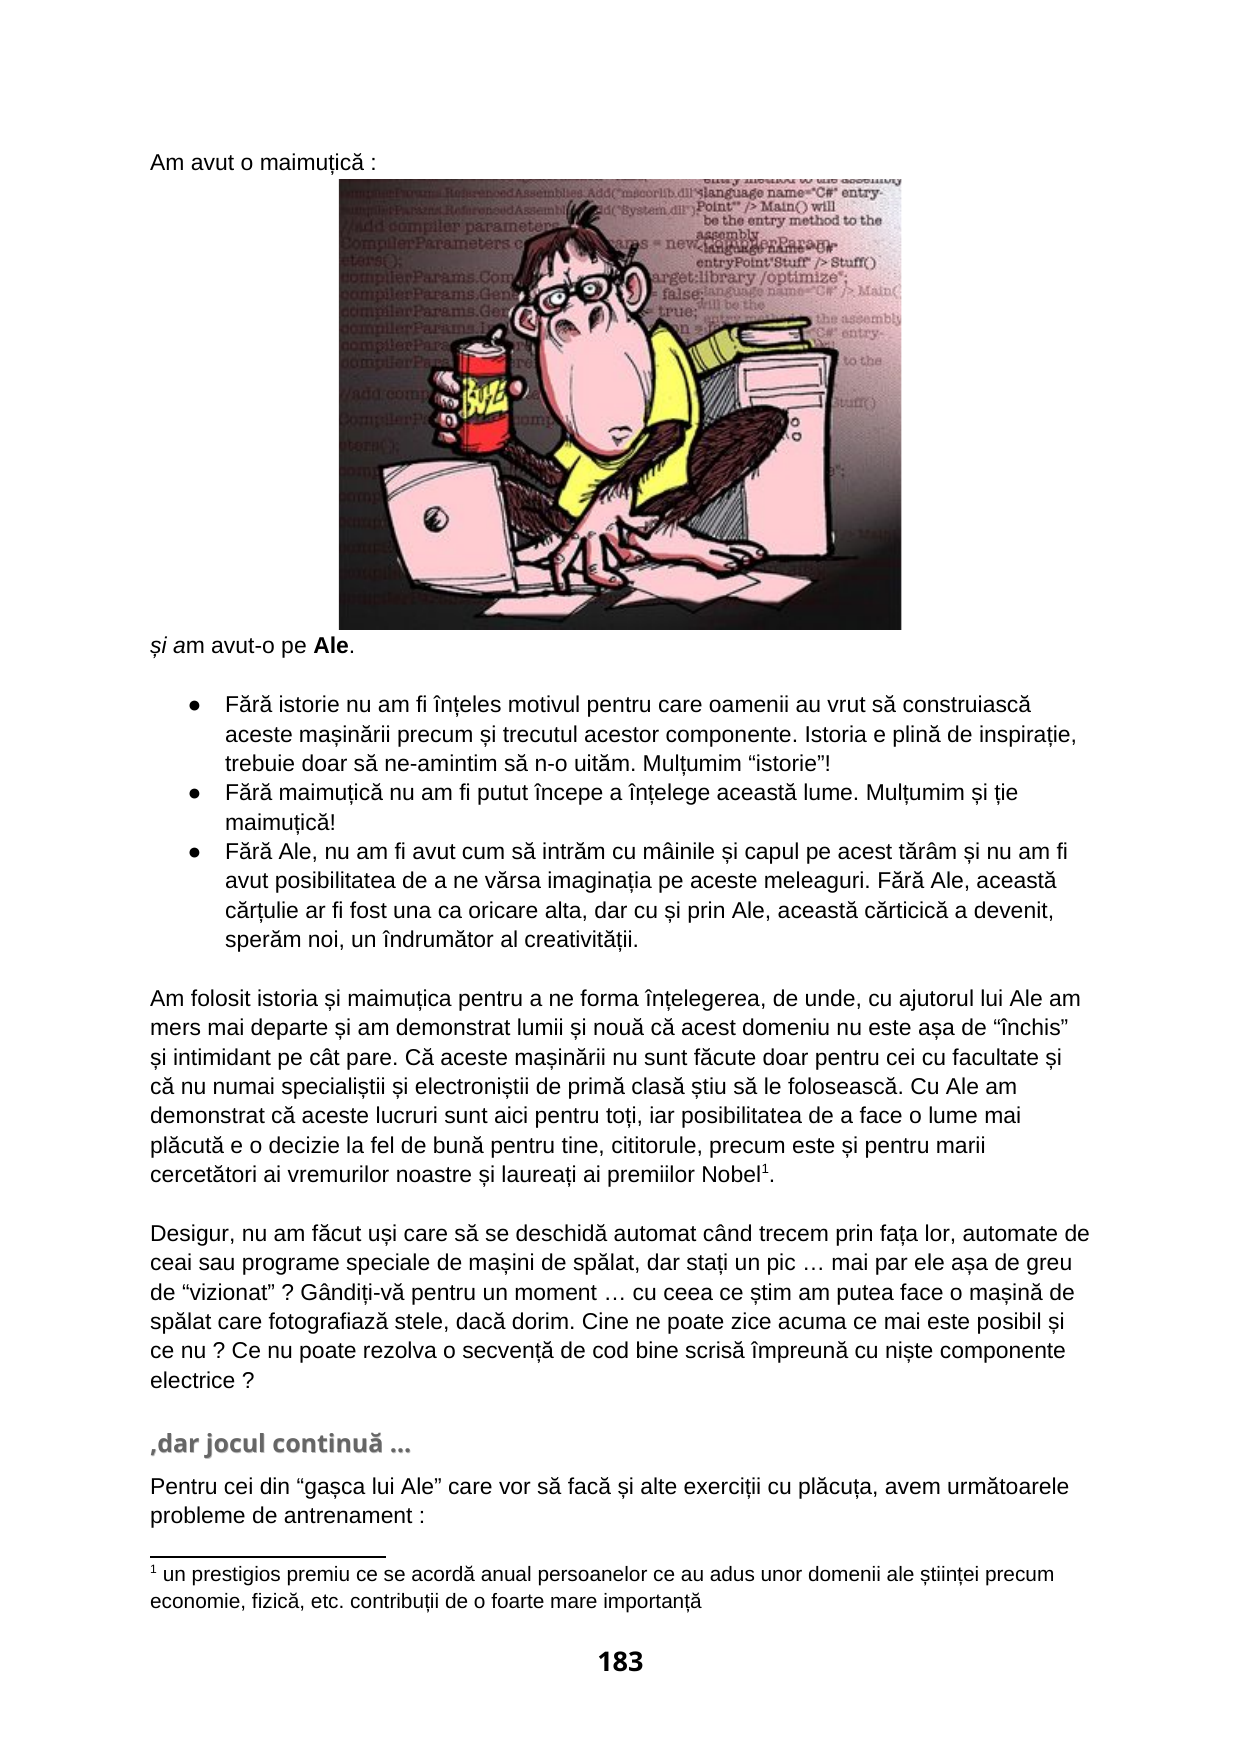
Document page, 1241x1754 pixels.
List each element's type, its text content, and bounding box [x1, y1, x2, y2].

list Fără Ale, nu am fi avut cum să intrăm cu mâinile și capul pe acest tărâm și nu am fi avut posibilitatea de a ne vărsa imaginația pe aceste meleaguri. Fără Ale, această cărțulie ar fi fost una ca oricare alta, dar cu și prin Ale, această cărticică a devenit, sperăm noi, un îndrumător al creativității. [187, 839, 1091, 952]
subtitle ,dar jocul continuă … [150, 1426, 1091, 1460]
text Desigur, nu am făcut uși care să se deschidă automat când trecem prin fața lor, automate de ceai sau programe speciale de mașini de spălat, dar stați un pic … mai par ele așa de greu de “vizionat” ? Gândiți-vă pentru un moment … cu ceea ce știm am putea face o mașină de spălat care fotografiază stele, dacă dorim. Cine ne poate zice acuma ce mai este posibil și ce nu ? Ce nu poate rezolva o secvență de cod bine scrisă împreună cu niște componente electrice ? [150, 1221, 1091, 1393]
list Fără istorie nu am fi înțeles motivul pentru care oamenii au vrut să construiască aceste mașinării precum și trecutul acestor componente. Istoria e plină de inspirație, trebuie doar să ne-amintim să n-o uităm. Mulțumim “istorie”! [187, 692, 1091, 776]
picture [338, 179, 902, 630]
text și am avut-o pe Ale. [150, 630, 1091, 659]
text Am avut o maimuțică : [150, 150, 1091, 176]
text un prestigios premiu ce se acordă anual persoanelor ce au adus unor domenii ale științei precum economie, fizică, etc. contribuții de o foarte mare importanță [150, 1563, 1091, 1613]
list Fără maimuțică nu am fi putut începe a înțelege această lume. Mulțumim și ție maimuțică! [187, 780, 1091, 835]
text Pentru cei din “gașca lui Ale” care vor să facă și alte exerciții cu plăcuța, avem următoarele probleme de antrenament : [150, 1473, 1091, 1528]
text Am folosit istoria și maimuțica pentru a ne forma înțelegerea, de unde, cu ajutorul lui Ale am mers mai departe și am demonstrat lumii și nouă că acest domeniu nu este așa de “închis” și intimidant pe cât pare. Că aceste mașinării nu sunt făcute doar pentru cei cu facultate și că nu numai specialiștii și electroniștii de primă clasă știu să le folosească. Cu Ale am demonstrat că aceste lucruri sunt aici pentru toți, iar posibilitatea de a face o lume mai plăcută e o decizie la fel de bună pentru tine, cititorule, precum este și pentru marii cercetători ai vremurilor noastre și laureați ai premiilor Nobel. [150, 986, 1091, 1187]
